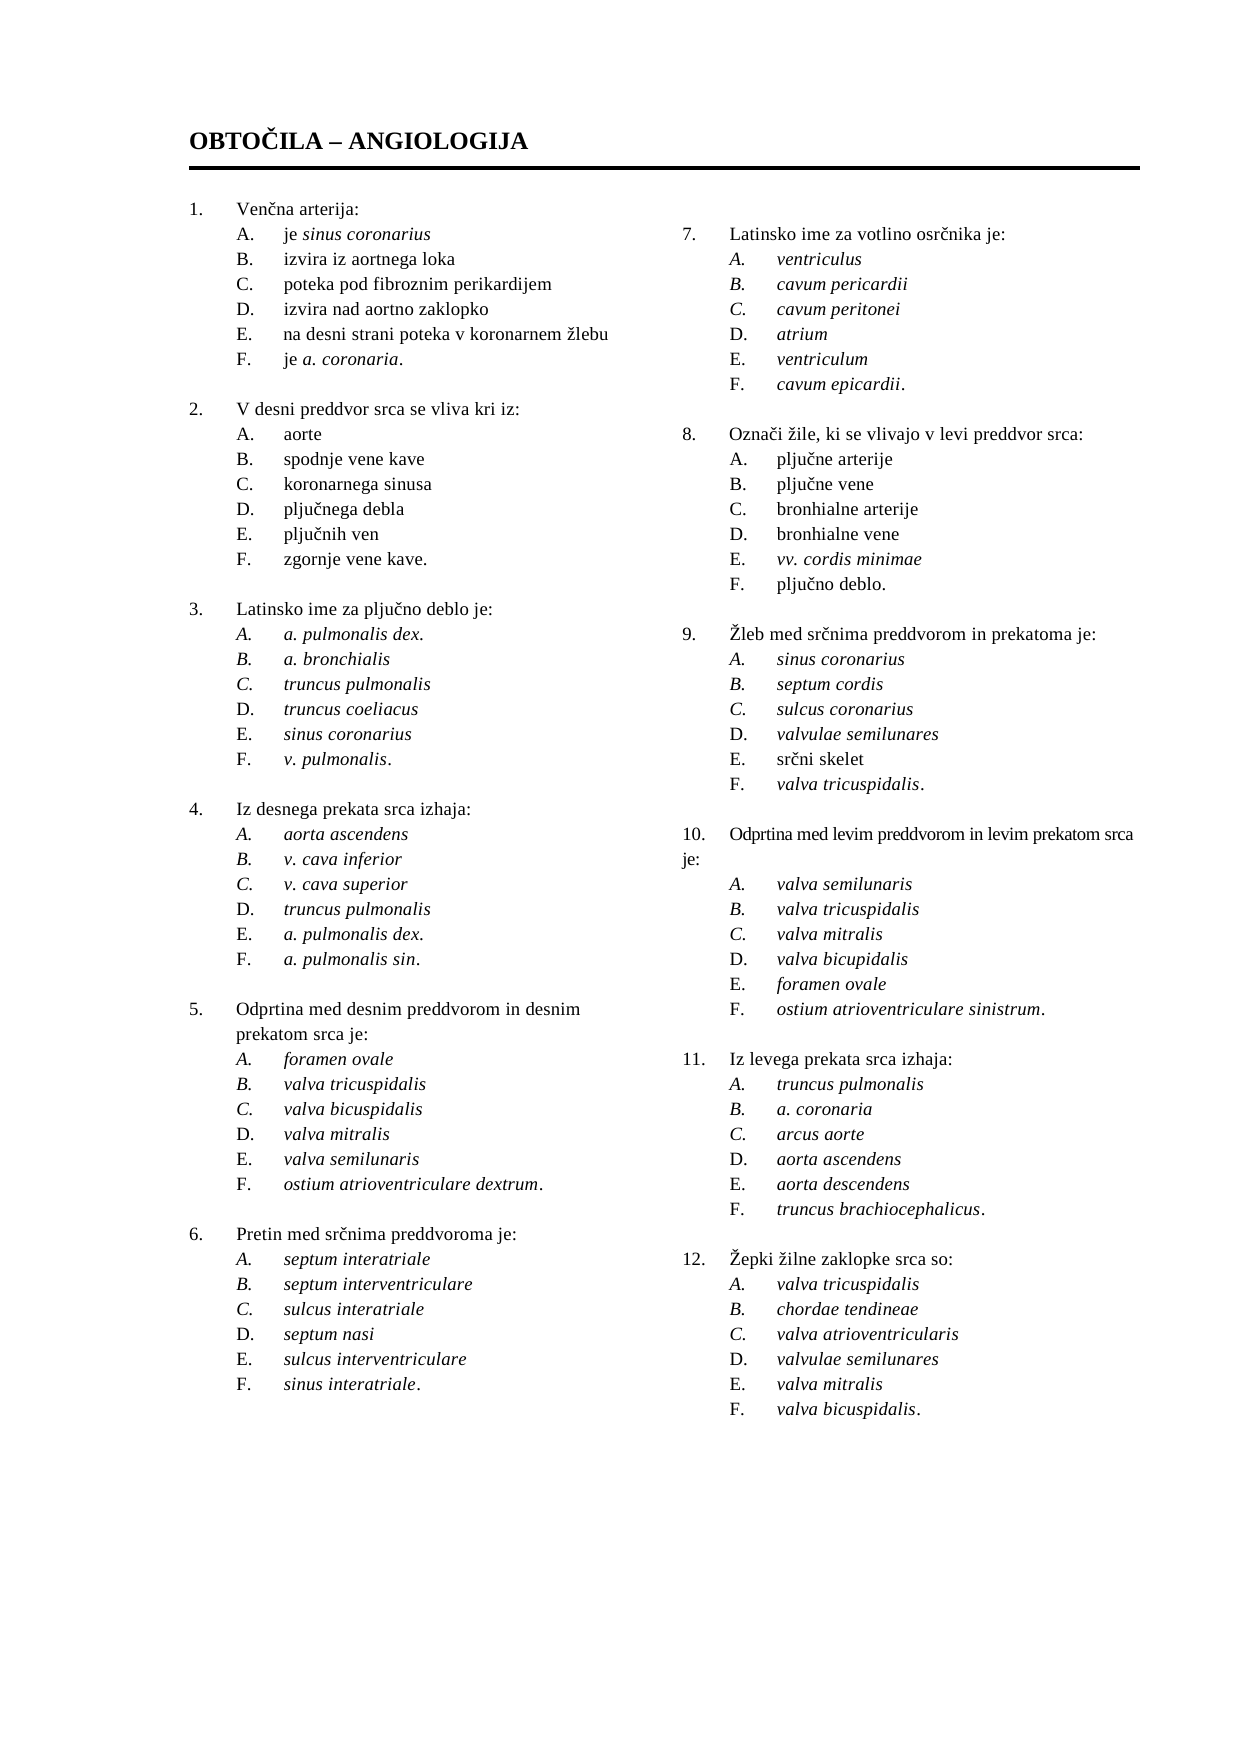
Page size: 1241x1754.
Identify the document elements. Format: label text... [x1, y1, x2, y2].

text E. valva mitralis [682, 1370, 1140, 1395]
list valva tricuspidalis [236, 1070, 647, 1095]
text D. septum nasi [236, 1320, 647, 1345]
list a. coronaria [729, 1095, 1140, 1120]
list poteka pod fibroznim perikardijem [236, 270, 647, 295]
text F. ostium atrioventriculare sinistrum. [682, 995, 1140, 1020]
text D. valvulae semilunares [729, 1345, 1140, 1370]
text E. na desni strani poteka v koronarnem žlebu [236, 320, 647, 345]
text F. valva tricuspidalis. [682, 770, 1140, 795]
text E. srčni skelet [682, 745, 1140, 770]
list v. cava superior [236, 870, 647, 895]
list valva atrioventricularis [729, 1320, 1140, 1345]
list arcus aorte [729, 1120, 1140, 1145]
list a. bronchialis [236, 645, 647, 670]
list sinus coronarius [729, 645, 1140, 670]
subtitle OBTOČILA – ANGIOLOGIJA [189, 124, 1140, 166]
text 11. Iz levega prekata srca izhaja: [682, 1045, 1140, 1070]
list sulcus interatriale [236, 1295, 647, 1320]
text D. aorta ascendens [729, 1145, 1140, 1170]
text F. v. pulmonalis. [189, 745, 647, 770]
text 7. Latinsko ime za votlino osrčnika je: [682, 220, 1140, 245]
text F. pljučno deblo. [682, 570, 1140, 595]
list sulcus coronarius [729, 695, 1140, 720]
text E. foramen ovale [682, 970, 1140, 995]
list ventriculus [729, 245, 1140, 270]
text F. zgornje vene kave. [189, 545, 647, 570]
list truncus pulmonalis [729, 1070, 1140, 1095]
text F. cavum epicardii. [682, 370, 1140, 395]
list je sinus coronarius [236, 220, 647, 245]
text D. bronhialne vene [729, 520, 1140, 545]
text 5. Odprtina med desnim preddvorom in desnim prekatom srca je: [189, 995, 647, 1045]
text D. valva mitralis [236, 1120, 647, 1145]
list bronhialne arterije [729, 495, 1140, 520]
list izvira iz aortnega loka [236, 245, 647, 270]
text F. je a. coronaria. [189, 345, 647, 370]
list valva semilunaris [729, 870, 1140, 895]
text E. a. pulmonalis dex. [189, 920, 647, 945]
text D. valva bicupidalis [729, 945, 1140, 970]
text 8. Označi žile, ki se vlivajo v levi preddvor srca: [682, 420, 1140, 445]
text E. pljučnih ven [189, 520, 647, 545]
list chordae tendineae [729, 1295, 1140, 1320]
list koronarnega sinusa [236, 470, 647, 495]
list valva bicuspidalis [236, 1095, 647, 1120]
list septum cordis [729, 670, 1140, 695]
list valva tricuspidalis [729, 895, 1140, 920]
text D. atrium [729, 320, 1140, 345]
text E. vv. cordis minimae [682, 545, 1140, 570]
list pljučne arterije [729, 445, 1140, 470]
list septum interatriale [236, 1245, 647, 1270]
text E. ventriculum [682, 345, 1140, 370]
text 9. Žleb med srčnima preddvorom in prekatoma je: [682, 620, 1140, 645]
list cavum pericardii [729, 270, 1140, 295]
text E. sinus coronarius [189, 720, 647, 745]
text F. a. pulmonalis sin. [189, 945, 647, 970]
text 6. Pretin med srčnima preddvoroma je: [189, 1220, 647, 1245]
text E. aorta descendens [682, 1170, 1140, 1195]
text 3. Latinsko ime za pljučno deblo je: [189, 595, 647, 620]
text D. pljučnega debla [236, 495, 647, 520]
text D. valvulae semilunares [729, 720, 1140, 745]
text 10. Odprtina med levim preddvorom in levim prekatom srca je: [682, 820, 1140, 870]
list v. cava inferior [236, 845, 647, 870]
list aorte [236, 420, 647, 445]
list aorta ascendens [236, 820, 647, 845]
text F. sinus interatriale. [189, 1370, 647, 1395]
text F. ostium atrioventriculare dextrum. [189, 1170, 647, 1195]
list cavum peritonei [729, 295, 1140, 320]
list foramen ovale [236, 1045, 647, 1070]
text 1. Venčna arterija: [189, 195, 647, 220]
list valva mitralis [729, 920, 1140, 945]
text D. izvira nad aortno zaklopko [236, 295, 647, 320]
text E. sulcus interventriculare [189, 1345, 647, 1370]
text D. truncus coeliacus [236, 695, 647, 720]
text 4. Iz desnega prekata srca izhaja: [189, 795, 647, 820]
list pljučne vene [729, 470, 1140, 495]
list spodnje vene kave [236, 445, 647, 470]
text 12. Žepki žilne zaklopke srca so: [682, 1245, 1140, 1270]
text F. valva bicuspidalis. [682, 1395, 1140, 1420]
list a. pulmonalis dex. [236, 620, 647, 645]
text 2. V desni preddvor srca se vliva kri iz: [189, 395, 647, 420]
list septum interventriculare [236, 1270, 647, 1295]
text E. valva semilunaris [189, 1145, 647, 1170]
list valva tricuspidalis [729, 1270, 1140, 1295]
list truncus pulmonalis [236, 670, 647, 695]
text F. truncus brachiocephalicus. [682, 1195, 1140, 1220]
text D. truncus pulmonalis [236, 895, 647, 920]
